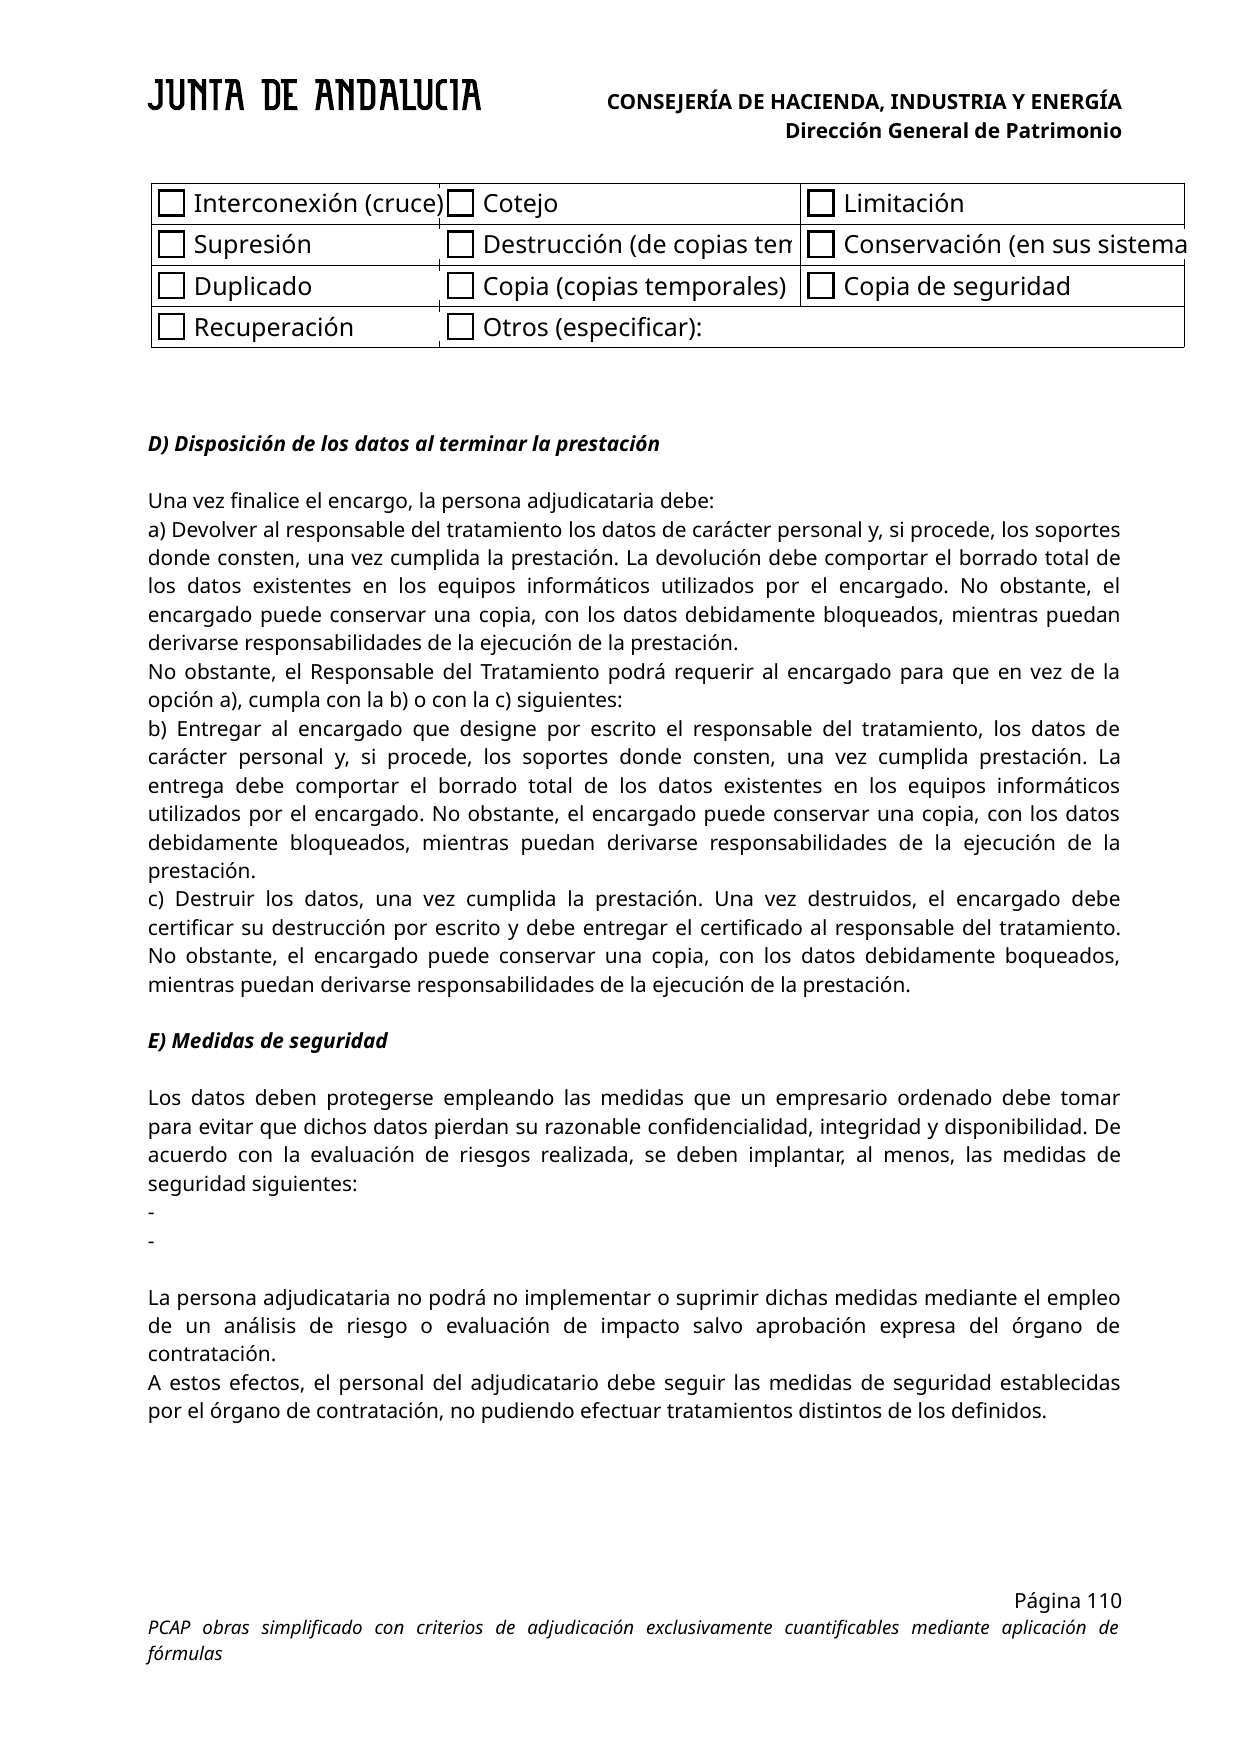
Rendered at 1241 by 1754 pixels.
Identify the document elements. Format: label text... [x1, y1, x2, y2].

text b) Entregar al encargado que designe por escrito el responsable del tratamiento, los datos de carácter personal y, si procede, los soportes donde consten, una vez cumplida prestación. La entrega debe comportar el borrado total de los datos existentes en los equipos informáticos utilizados por el encargado. No obstante, el encargado puede conservar una copia, con los datos debidamente bloqueados, mientras puedan derivarse responsabilidades de la ejecución de la prestación. [148, 714, 1122, 884]
table_cell [152, 307, 439, 347]
text - [148, 1226, 1122, 1254]
text c) Destruir los datos, una vez cumplida la prestación. Una vez destruidos, el encargado debe certificar su destrucción por escrito y debe entregar el certificado al responsable del tratamiento. No obstante, el encargado puede conservar una copia, con los datos debidamente boqueados, mientras puedan derivarse responsabilidades de la ejecución de la prestación. [148, 884, 1122, 998]
text D) Disposición de los datos al terminar la prestación [148, 429, 1122, 458]
table_cell [152, 266, 439, 306]
text La persona adjudicataria no podrá no implementar o suprimir dichas medidas mediante el empleo de un análisis de riesgo o evaluación de impacto salvo aprobación expresa del órgano de contratación. [148, 1283, 1122, 1368]
table_cell [440, 225, 800, 265]
text - [148, 1197, 1122, 1226]
table_cell [152, 225, 439, 265]
table_cell [440, 184, 800, 223]
text a) Devolver al responsable del tratamiento los datos de carácter personal y, si procede, los soportes donde consten, una vez cumplida la prestación. La devolución debe comportar el borrado total de los datos existentes en los equipos informáticos utilizados por el encargado. No obstante, el encargado puede conservar una copia, con los datos debidamente bloqueados, mientras puedan derivarse responsabilidades de la ejecución de la prestación. [148, 515, 1122, 657]
table_cell [440, 307, 1184, 347]
table_cell [152, 184, 439, 223]
text Los datos deben protegerse empleando las medidas que un empresario ordenado debe tomar para evitar que dichos datos pierdan su razonable confidencialidad, integridad y disponibilidad. De acuerdo con la evaluación de riesgos realizada, se deben implantar, al menos, las medidas de seguridad siguientes: [148, 1083, 1122, 1197]
text A estos efectos, el personal del adjudicatario debe seguir las medidas de seguridad establecidas por el órgano de contratación, no pudiendo efectuar tratamientos distintos de los definidos. [148, 1368, 1122, 1425]
table_cell [440, 266, 800, 306]
table_cell [801, 225, 1184, 265]
text E) Medidas de seguridad [148, 1027, 1122, 1055]
text Una vez finalice el encargo, la persona adjudicataria debe: [148, 486, 1122, 515]
table_cell [801, 266, 1184, 306]
table_cell [801, 184, 1184, 223]
text No obstante, el Responsable del Tratamiento podrá requerir al encargado para que en vez de la opción a), cumpla con la b) o con la c) siguientes: [148, 657, 1122, 714]
